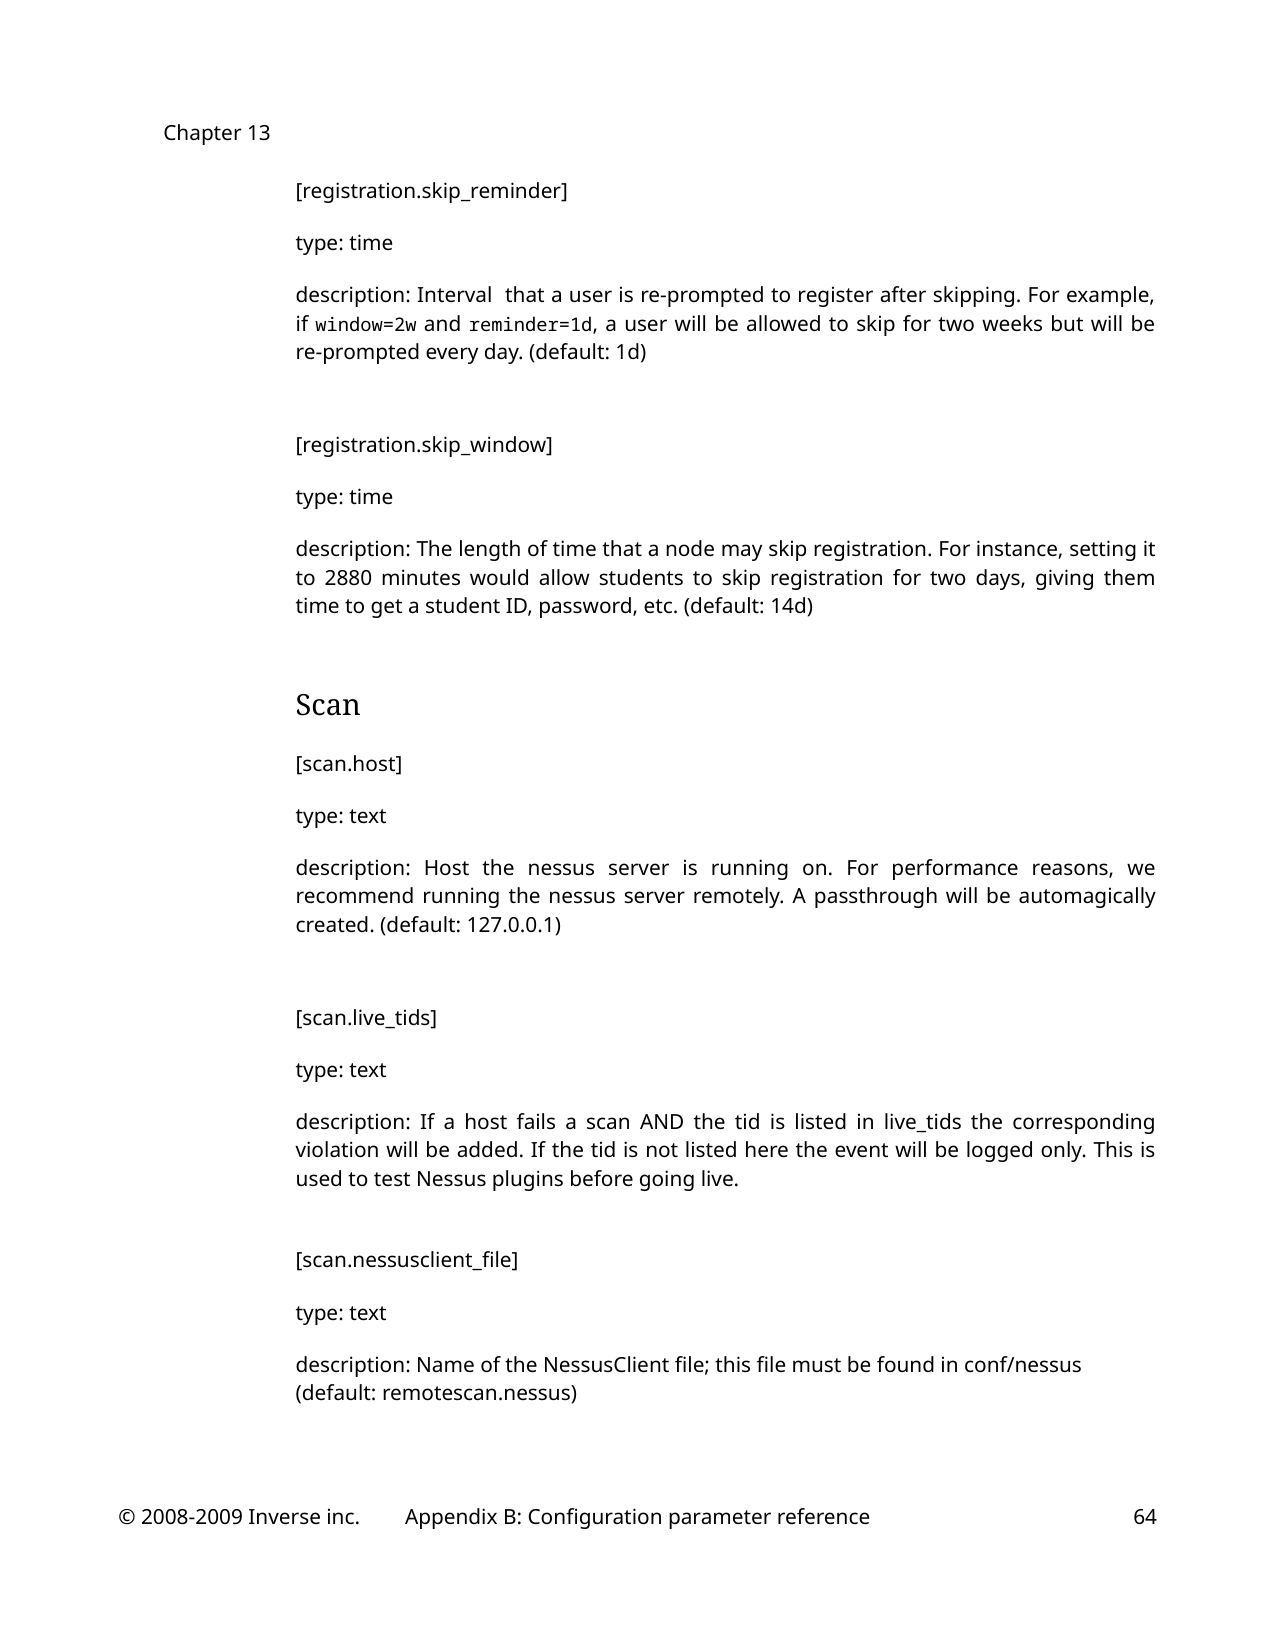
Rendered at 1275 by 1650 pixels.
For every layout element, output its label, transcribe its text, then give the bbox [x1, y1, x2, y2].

text [scan.live_tids] [295, 1003, 1157, 1031]
text description: Name of the NessusClient file; this file must be found in conf/nessus (default: remotescan.nessus) [295, 1350, 1157, 1407]
text description: Host the nessus server is running on. For performance reasons, we recommend running the nessus server remotely. A passthrough will be automagically created. (default: 127.0.0.1) [295, 853, 1157, 938]
text type: time [295, 228, 1157, 257]
text type: text [295, 801, 1157, 829]
subtitle Scan [295, 684, 1157, 724]
text [registration.skip_window] [295, 430, 1157, 458]
text [scan.host] [295, 749, 1157, 777]
text [registration.skip_reminder] [295, 176, 1157, 204]
text [scan.nessusclient_file] [295, 1246, 1157, 1274]
text description: The length of time that a node may skip registration. For instance, setting it to 2880 minutes would allow students to skip registration for two days, giving them time to get a student ID, password, etc. (default: 14d) [295, 534, 1157, 619]
text type: text [295, 1055, 1157, 1083]
text description: Interval that a user is re-prompted to register after skipping. For example, if window=2w and reminder=1d, a user will be allowed to skip for two weeks but will be re-prompted every day. (default: 1d) [295, 280, 1157, 366]
text type: text [295, 1298, 1157, 1326]
text description: If a host fails a scan AND the tid is listed in live_tids the corresponding violation will be added. If the tid is not listed here the event will be logged only. This is used to test Nessus plugins before going live. [295, 1107, 1157, 1192]
text type: time [295, 482, 1157, 511]
